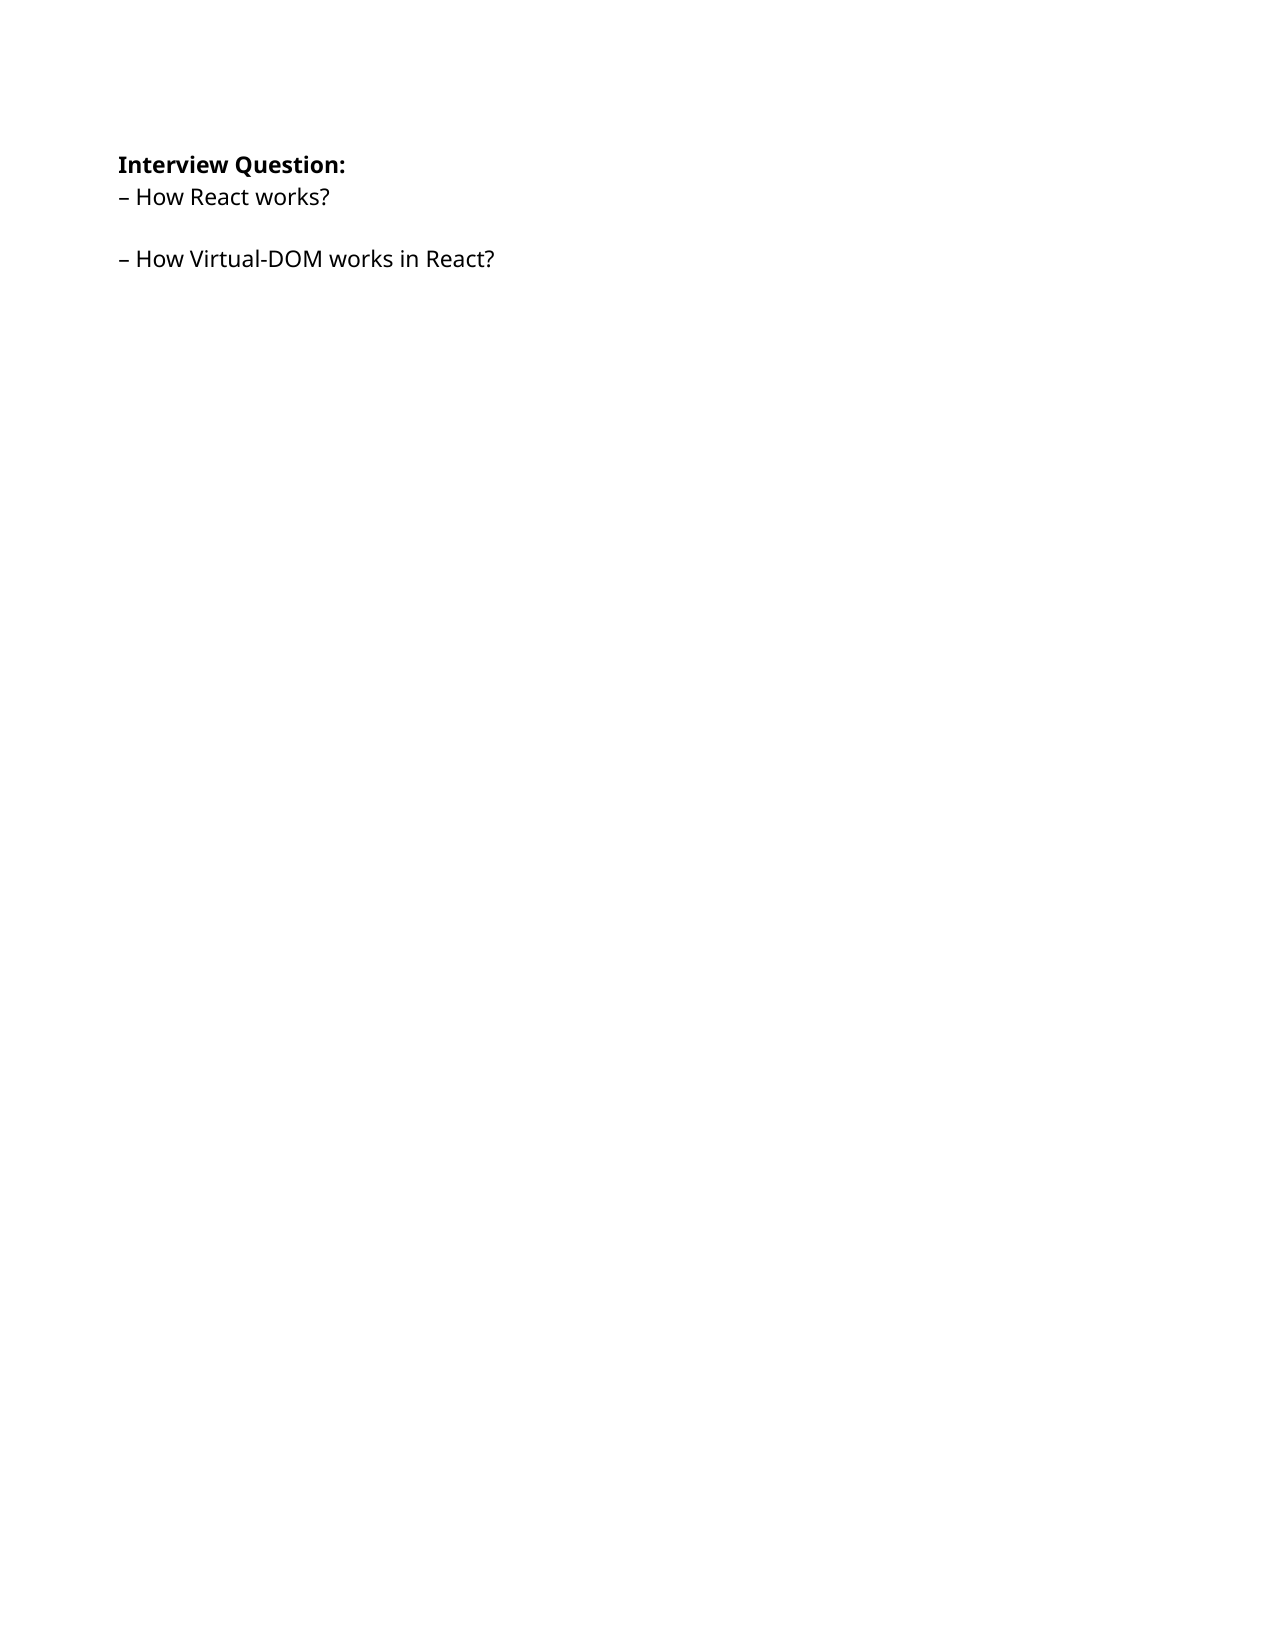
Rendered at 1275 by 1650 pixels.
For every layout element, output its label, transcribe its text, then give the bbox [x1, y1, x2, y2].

text – How Virtual-DOM works in React? [118, 243, 1157, 274]
text Interview Question: [118, 149, 1157, 181]
text – How React works? [118, 181, 1157, 212]
